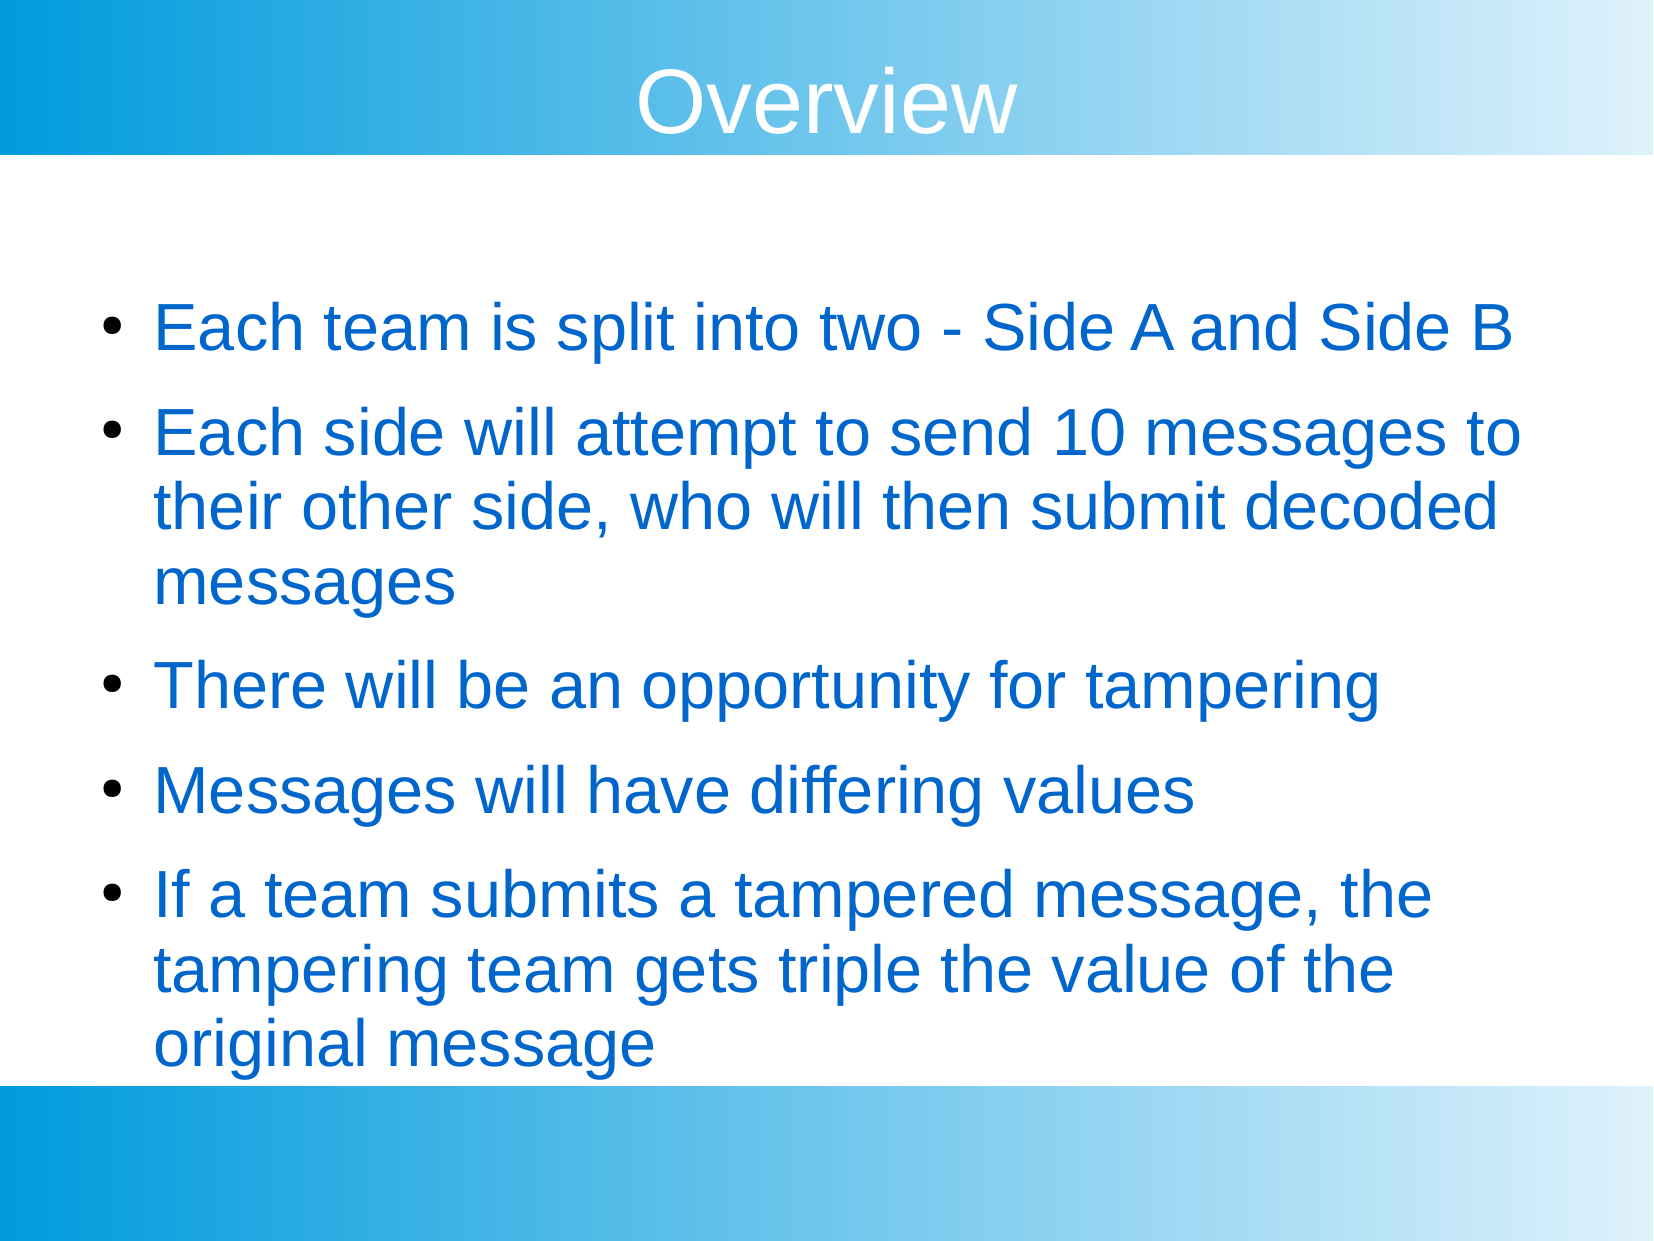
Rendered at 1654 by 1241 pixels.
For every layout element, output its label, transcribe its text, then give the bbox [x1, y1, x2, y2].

title Overview [82, 49, 1571, 155]
list Each team is split into two - Side A and Side B Each side will attempt to send 10 messages to their other side, who will then submit decoded messages There will be an opportunity for tampering Messages will have differing values If a team submits a tampered message, the tampering team gets triple the value of the original message [82, 290, 1571, 1010]
